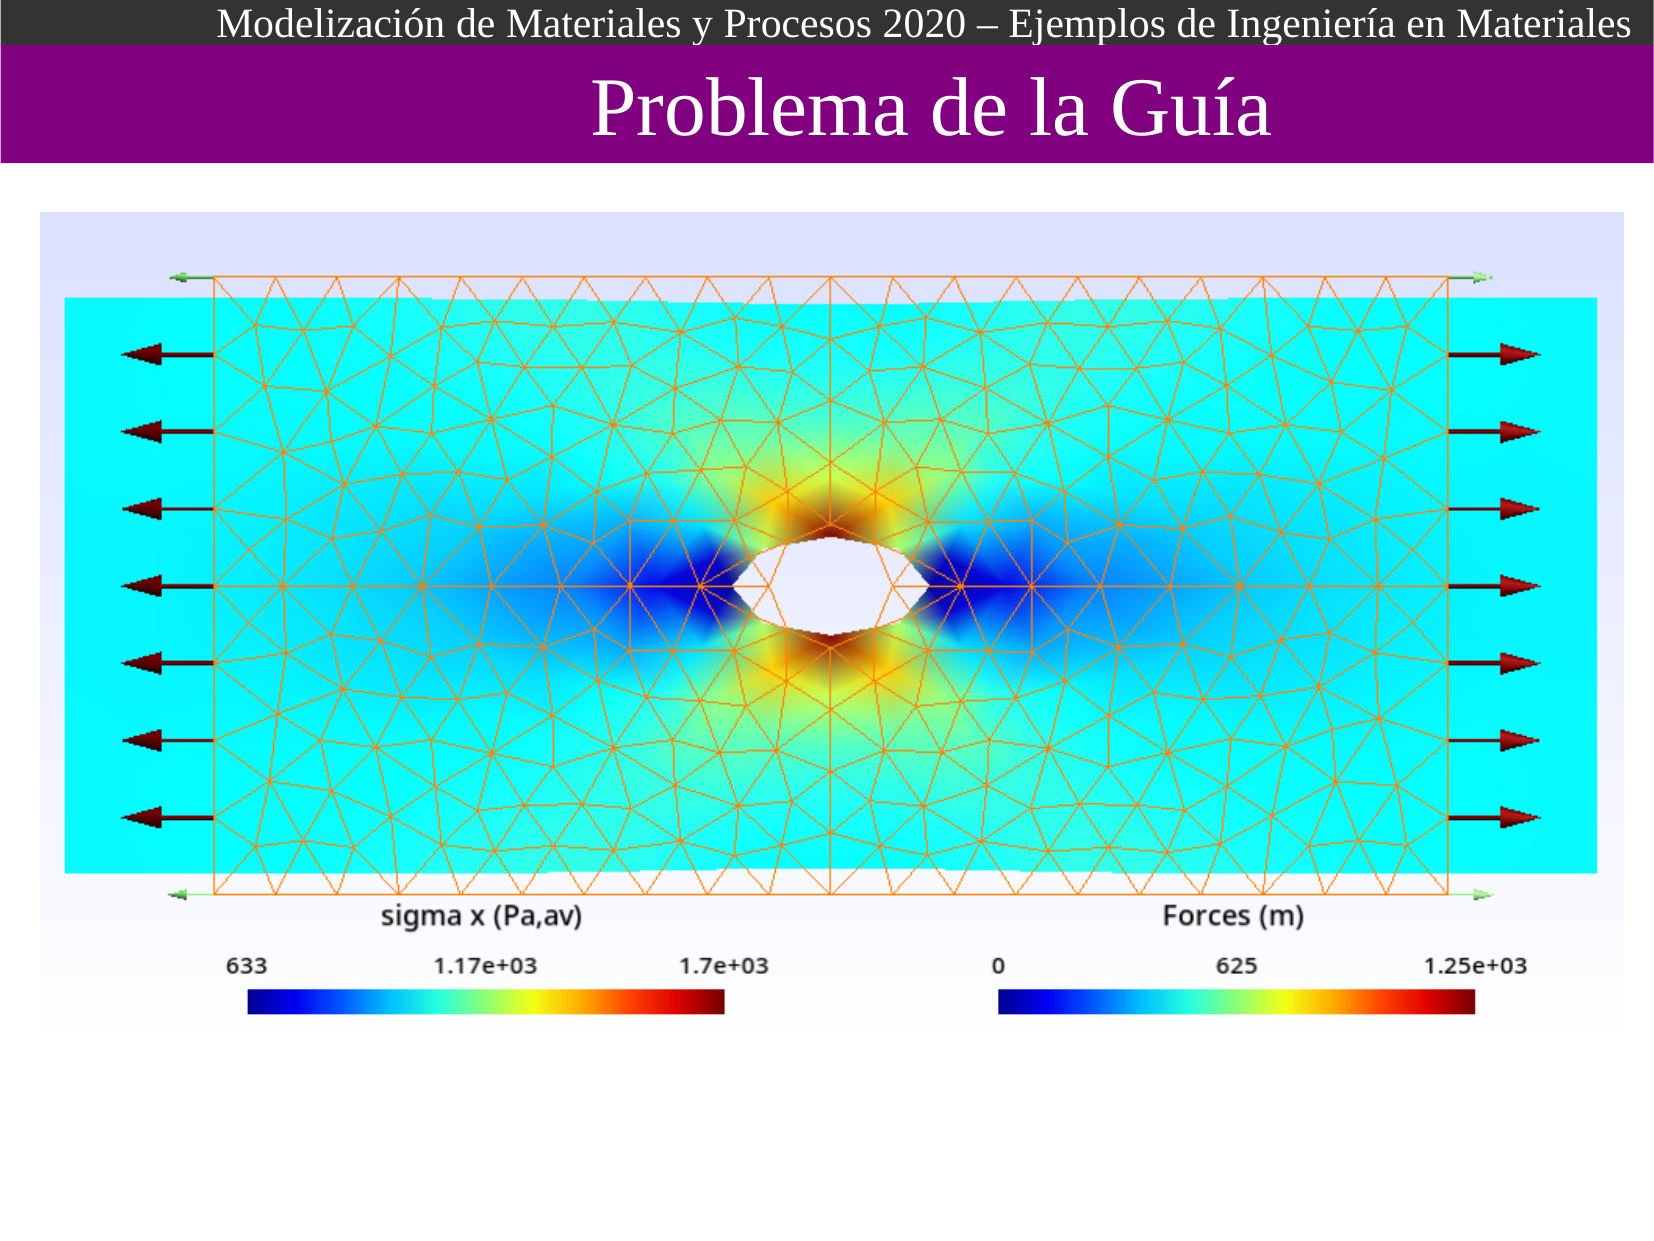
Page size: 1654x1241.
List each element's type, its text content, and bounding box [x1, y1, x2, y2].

text_box Problema de la Guía [230, 53, 1634, 168]
picture [40, 212, 1624, 1038]
